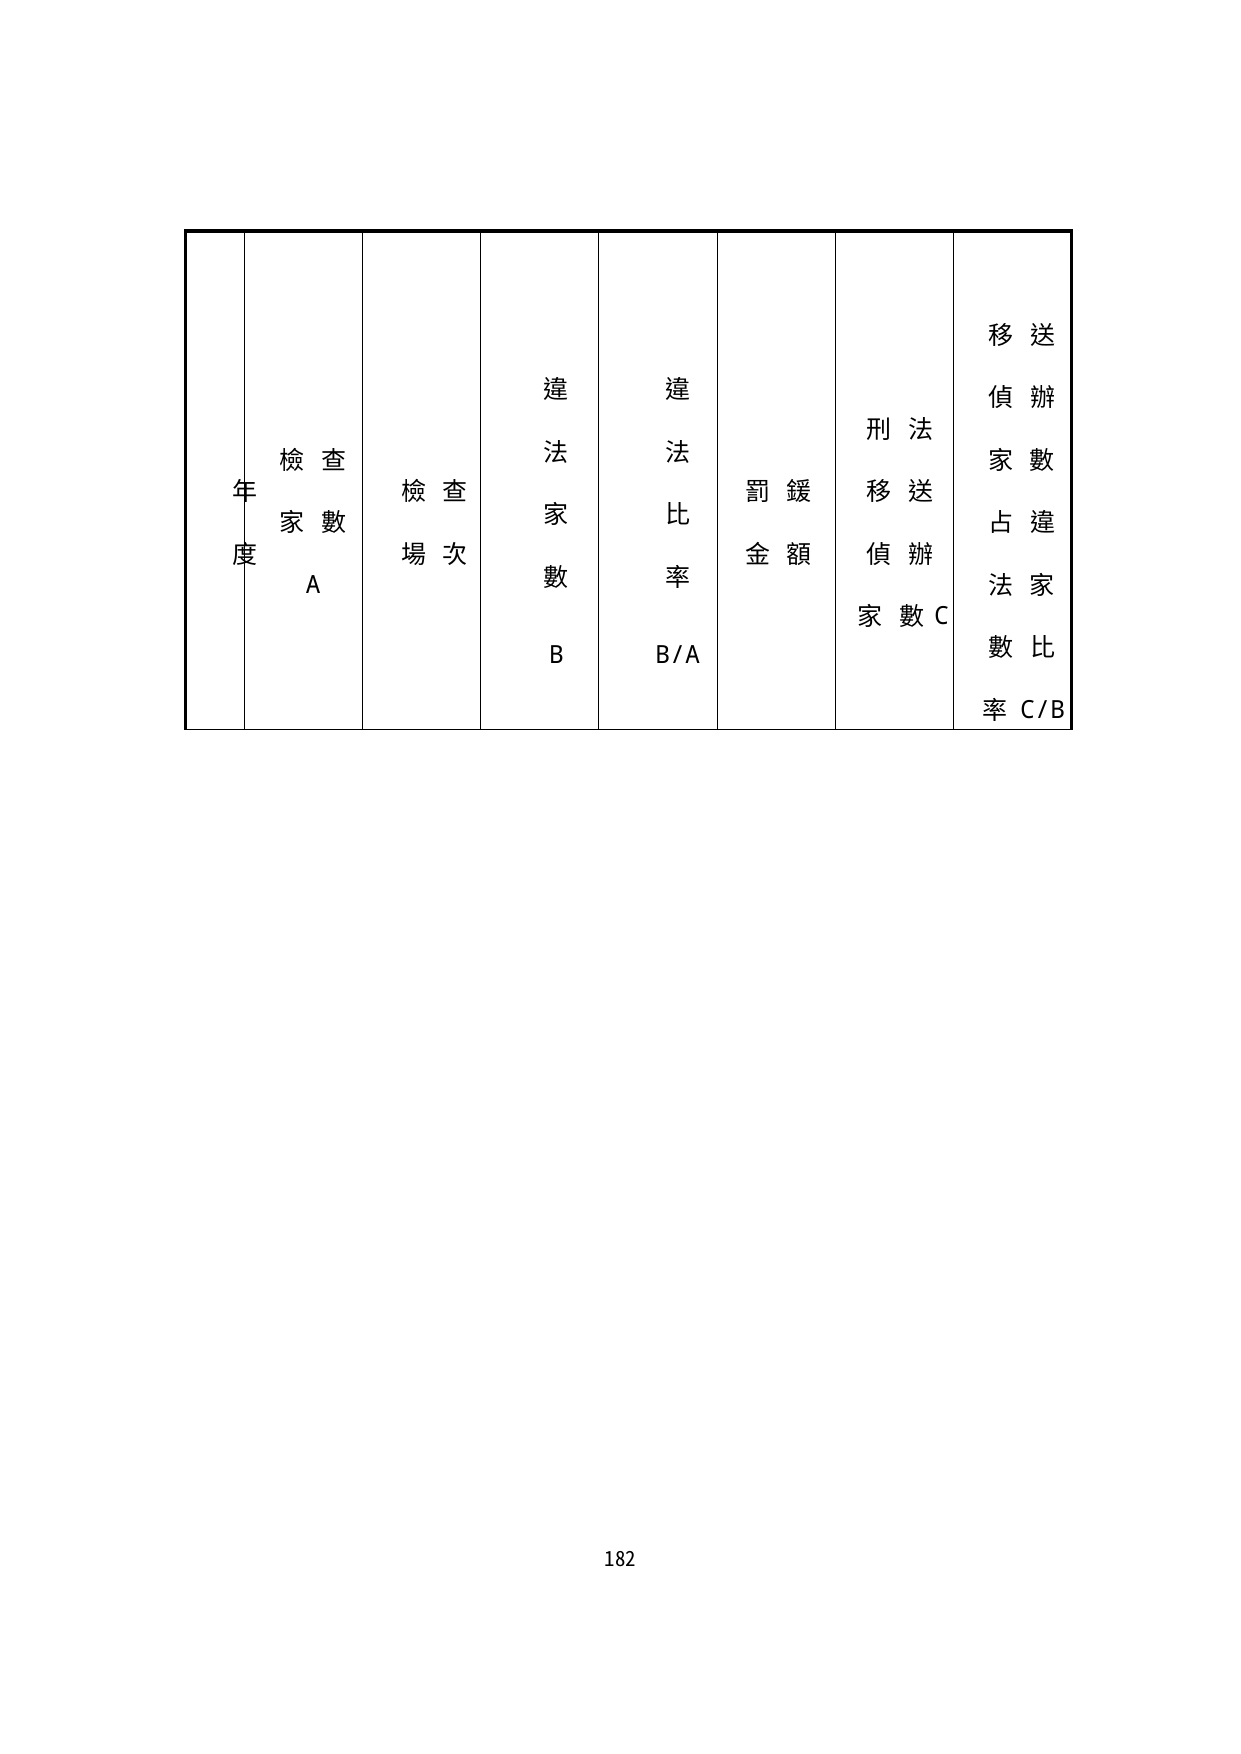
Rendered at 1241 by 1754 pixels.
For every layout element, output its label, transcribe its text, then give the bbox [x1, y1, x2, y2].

table_header 年度 [187, 233, 244, 729]
table_header 違法家數 B [481, 233, 598, 729]
table_header 檢查場次 [363, 233, 480, 729]
table_header 罰鍰金額 [718, 233, 835, 729]
table_header 移送偵辦家數占違法家數比率C/B [954, 233, 1070, 729]
table_header 刑法移送偵辦家數C [836, 233, 953, 729]
table_header 違法比率 B/A [599, 233, 717, 729]
table_header 檢查家數A [245, 233, 362, 729]
